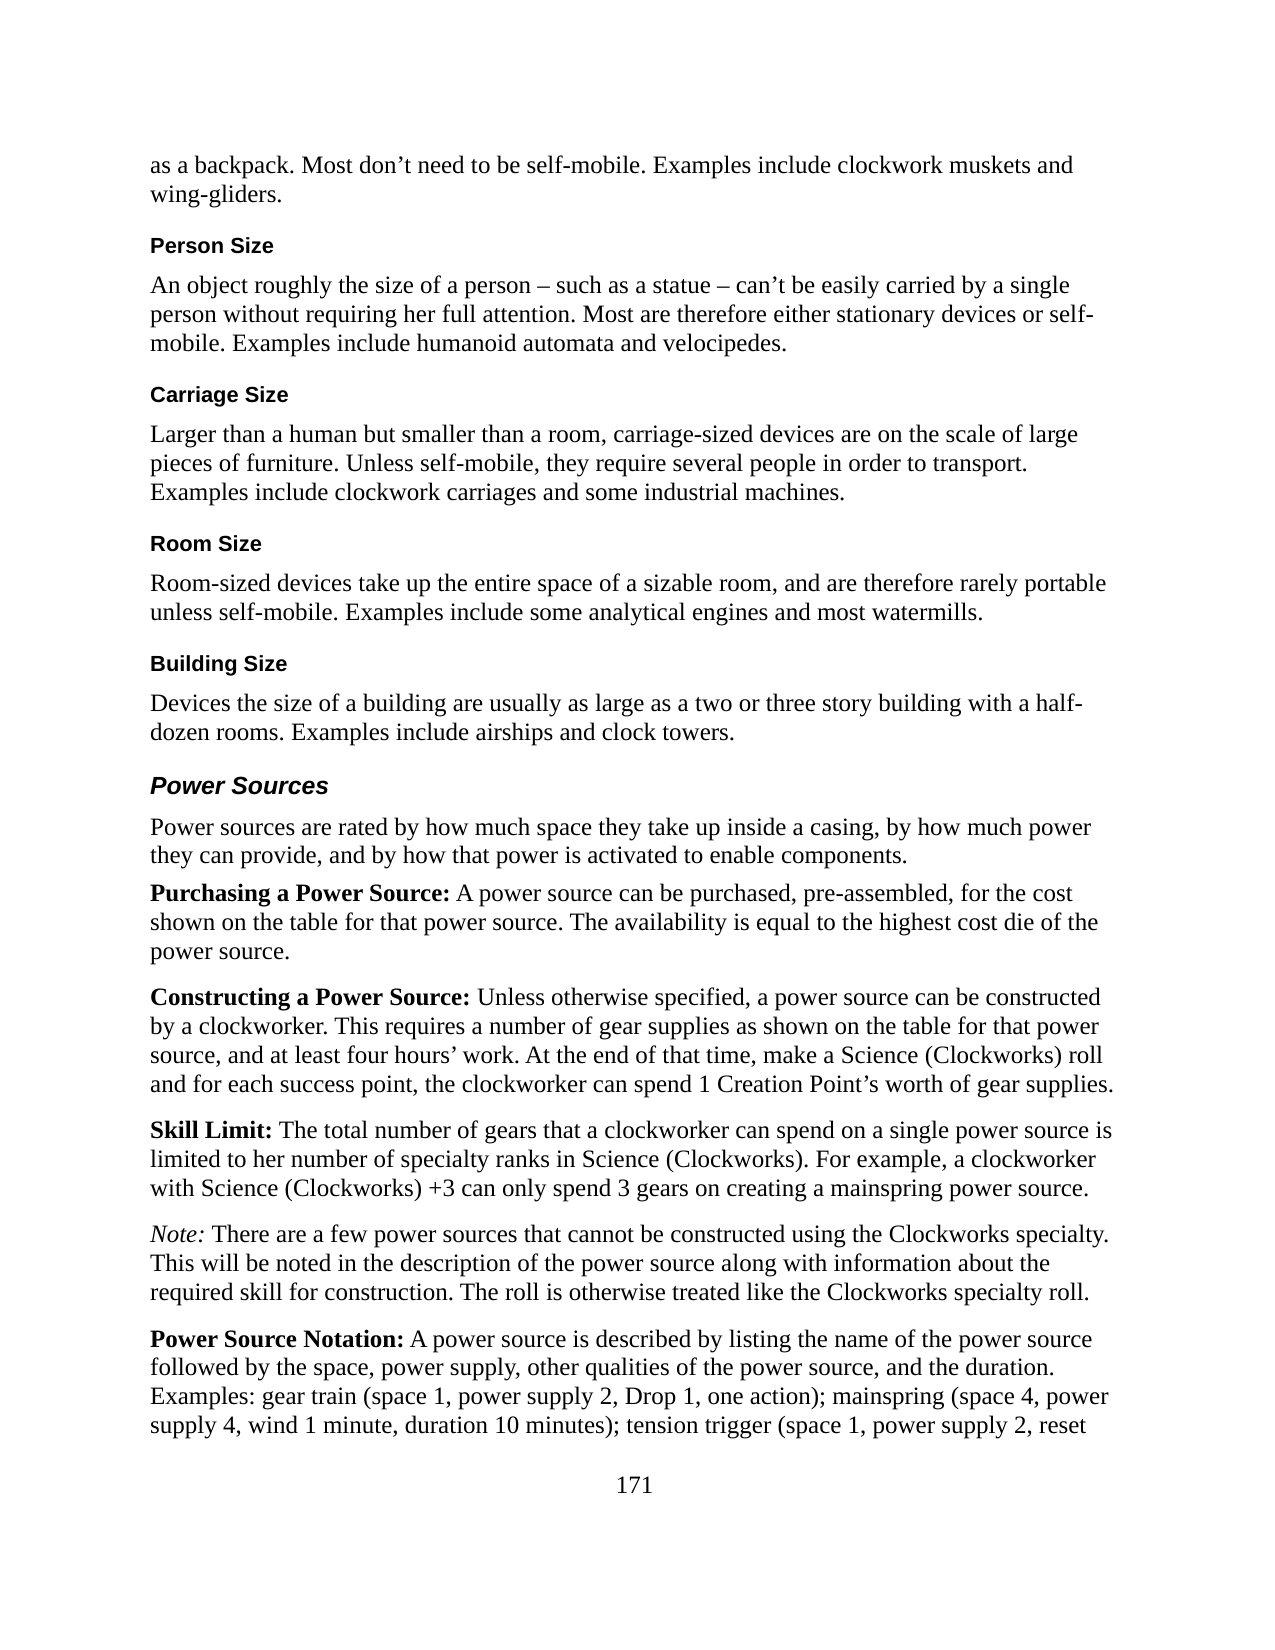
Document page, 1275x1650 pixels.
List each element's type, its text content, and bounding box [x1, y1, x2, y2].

text Note: There are a few power sources that cannot be constructed using the Clockworks specialty. This will be noted in the description of the power source along with information about the required skill for construction. The roll is otherwise treated like the Clockworks specialty roll. [150, 1219, 1125, 1306]
text Power Source Notation: A power source is described by listing the name of the power source followed by the space, power supply, other qualities of the power source, and the duration. Examples: gear train (space 1, power supply 2, Drop 1, one action); mainspring (space 4, power supply 4, wind 1 minute, duration 10 minutes); tension trigger (space 1, power supply 2, reset [150, 1324, 1125, 1439]
subtitle Power Sources [150, 771, 1125, 799]
text Devices the size of a building are usually as large as a two or three story building with a half-dozen rooms. Examples include airships and clock towers. [150, 688, 1125, 746]
text Larger than a human but smaller than a room, carriage-sized devices are on the scale of large pieces of furniture. Unless self-mobile, they require several people in order to transport. Examples include clockwork carriages and some industrial machines. [150, 419, 1125, 505]
text Power sources are rated by how much space they take up inside a casing, by how much power they can provide, and by how that power is activated to enable components. [150, 812, 1125, 869]
text as a backpack. Most don’t need to be self-mobile. Examples include clockwork muskets and wing-gliders. [150, 150, 1125, 207]
subtitle Building Size [150, 651, 1125, 676]
text Skill Limit: The total number of gears that a clockworker can spend on a single power source is limited to her number of specialty ranks in Science (Clockworks). For example, a clockworker with Science (Clockworks) +3 can only spend 3 gears on creating a mainspring power source. [150, 1115, 1125, 1202]
subtitle Carriage Size [150, 381, 1125, 407]
subtitle Room Size [150, 530, 1125, 556]
text Constructing a Power Source: Unless otherwise specified, a power source can be constructed by a clockworker. This requires a number of gear supplies as shown on the table for that power source, and at least four hours’ work. At the end of that time, make a Science (Clockworks) roll and for each success point, the clockworker can spend 1 Creation Point’s worth of gear supplies. [150, 982, 1125, 1097]
text Room-sized devices take up the entire space of a sizable room, and are therefore rarely portable unless self-mobile. Examples include some analytical engines and most watermills. [150, 568, 1125, 626]
subtitle Person Size [150, 232, 1125, 258]
text Purchasing a Power Source: A power source can be purchased, pre-assembled, for the cost shown on the table for that power source. The availability is equal to the highest cost die of the power source. [150, 878, 1125, 964]
text An object roughly the size of a person – such as a statue – can’t be easily carried by a single person without requiring her full attention. Most are therefore either stationary devices or self-mobile. Examples include humanoid automata and velocipedes. [150, 270, 1125, 356]
